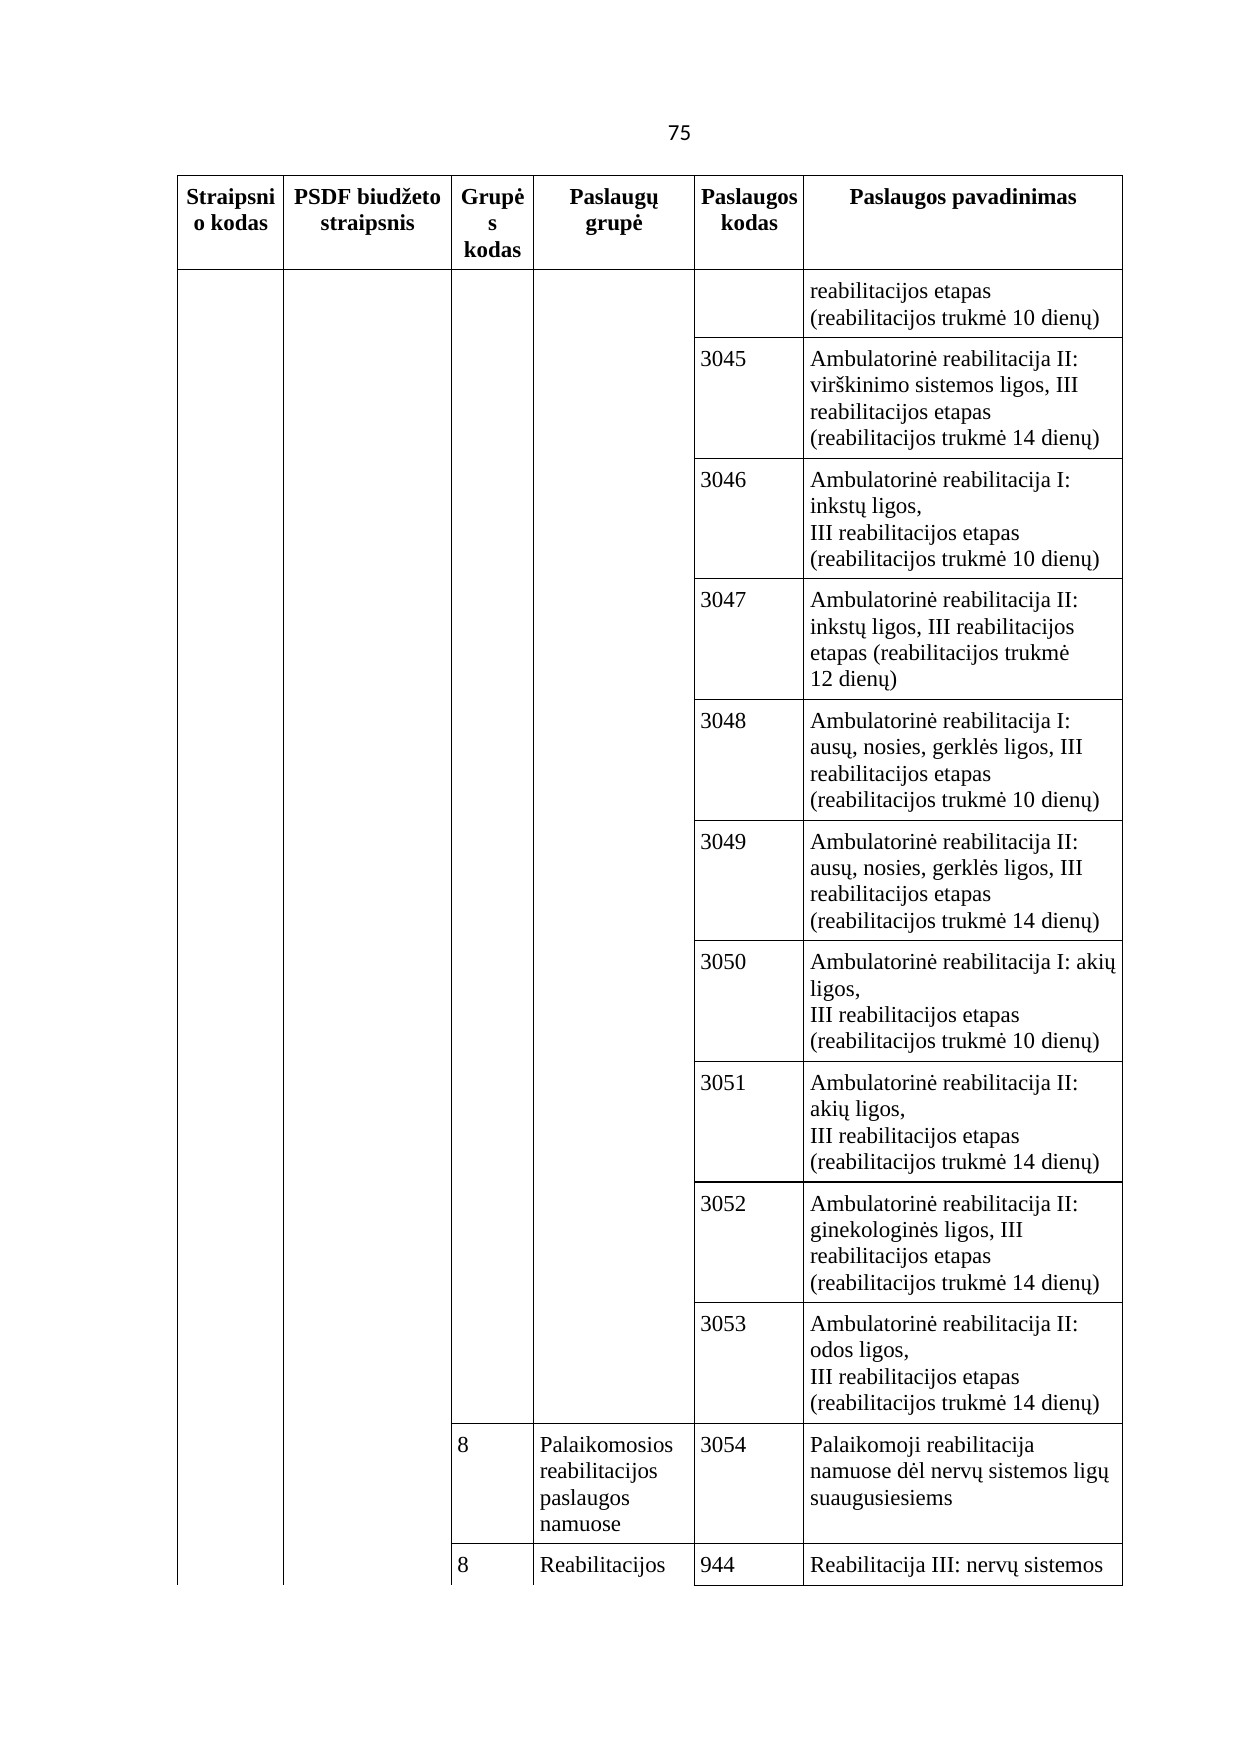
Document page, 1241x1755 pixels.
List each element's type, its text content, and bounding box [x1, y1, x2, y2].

table_cell [284, 1543, 451, 1585]
table_cell Palaikomoji reabilitacija namuose dėl nervų sistemos ligų suaugusiesiems [804, 1424, 1122, 1543]
table_header PSDF biudžeto straipsnis [284, 176, 451, 269]
table_cell [452, 820, 533, 940]
table_cell [534, 458, 694, 578]
table_cell [284, 270, 451, 337]
table_cell Palaikomosios reabilitacijos paslaugos namuose [534, 1424, 694, 1543]
table_cell [178, 1181, 283, 1302]
table_cell [452, 578, 533, 699]
table_cell Ambulatorinė reabilitacija II: inkstų ligos, III reabilitacijos etapas (reabilitacijos trukmė 12 dienų) [804, 579, 1122, 699]
table_cell Ambulatorinė reabilitacija I: ausų, nosies, gerklės ligos, III reabilitacijos etapas (reabilitacijos trukmė 10 dienų) [804, 700, 1122, 819]
table_cell Reabilitacija III: nervų sistemos [804, 1544, 1122, 1585]
table_cell [534, 270, 694, 337]
table_cell 3051 [695, 1062, 803, 1181]
table_cell [452, 1302, 533, 1423]
table_cell [452, 699, 533, 819]
table_cell [534, 820, 694, 940]
table_cell Ambulatorinė reabilitacija II: virškinimo sistemos ligos, III reabilitacijos etapas (reabilitacijos trukmė 14 dienų) [804, 338, 1122, 458]
table_cell Ambulatorinė reabilitacija I: inkstų ligos, III reabilitacijos etapas (reabilitacijos trukmė 10 dienų) [804, 459, 1122, 578]
table_cell [695, 270, 803, 337]
table_cell Ambulatorinė reabilitacija I: akių ligos, III reabilitacijos etapas (reabilitacijos trukmė 10 dienų) [804, 941, 1122, 1061]
table_cell [534, 1061, 694, 1181]
table_cell [178, 940, 283, 1061]
table_cell [284, 1061, 451, 1181]
table_cell [452, 270, 533, 337]
table_cell [452, 1061, 533, 1181]
table_cell [534, 940, 694, 1061]
table_cell 3046 [695, 459, 803, 578]
table_cell 3048 [695, 700, 803, 819]
table_cell 944 [695, 1544, 803, 1585]
table_cell [284, 940, 451, 1061]
table_cell 3054 [695, 1424, 803, 1543]
table_cell [284, 820, 451, 940]
table_cell Ambulatorinė reabilitacija II: ausų, nosies, gerklės ligos, III reabilitacijos etapas (reabilitacijos trukmė 14 dienų) [804, 821, 1122, 940]
table_cell [284, 578, 451, 699]
table_cell [452, 337, 533, 458]
table_cell [284, 1302, 451, 1423]
table_cell Ambulatorinė reabilitacija II: ginekologinės ligos, III reabilitacijos etapas (reabilitacijos trukmė 14 dienų) [804, 1183, 1122, 1302]
table_cell [178, 1423, 283, 1543]
table_cell 8 [452, 1424, 533, 1543]
table_cell [284, 699, 451, 819]
table_header Paslaugos kodas [695, 176, 803, 269]
table_cell 3052 [695, 1183, 803, 1302]
table_cell Reabilitacijos [534, 1544, 694, 1585]
table_cell [284, 458, 451, 578]
table_header Grupės kodas [452, 176, 533, 269]
table_header Paslaugų grupė [534, 176, 694, 269]
table_cell [178, 1302, 283, 1423]
table_cell [534, 1181, 694, 1302]
table_cell [534, 1302, 694, 1423]
table_cell [452, 940, 533, 1061]
table_cell [178, 1543, 283, 1585]
table_cell [178, 1061, 283, 1181]
table_cell [178, 337, 283, 458]
table_cell [284, 1181, 451, 1302]
table_cell [284, 337, 451, 458]
table_header Straipsnio kodas [178, 176, 283, 269]
table_cell 3045 [695, 338, 803, 458]
table_cell [178, 270, 283, 337]
table_cell 3053 [695, 1303, 803, 1423]
table_cell Ambulatorinė reabilitacija II: odos ligos, III reabilitacijos etapas (reabilitacijos trukmė 14 dienų) [804, 1303, 1122, 1423]
table_cell [452, 458, 533, 578]
table_cell [178, 699, 283, 819]
table_cell [452, 1181, 533, 1302]
table_cell [178, 820, 283, 940]
table_cell [534, 578, 694, 699]
table_cell 8 [452, 1544, 533, 1585]
table_cell [534, 337, 694, 458]
table_cell [534, 699, 694, 819]
table_cell 3050 [695, 941, 803, 1061]
table_header Paslaugos pavadinimas [804, 176, 1122, 269]
table_cell 3047 [695, 579, 803, 699]
table_cell [178, 578, 283, 699]
table_cell [178, 458, 283, 578]
table_cell 3049 [695, 821, 803, 940]
table_cell Ambulatorinė reabilitacija II: akių ligos, III reabilitacijos etapas (reabilitacijos trukmė 14 dienų) [804, 1062, 1122, 1181]
table_cell [284, 1423, 451, 1543]
table_cell reabilitacijos etapas (reabilitacijos trukmė 10 dienų) [804, 270, 1122, 337]
